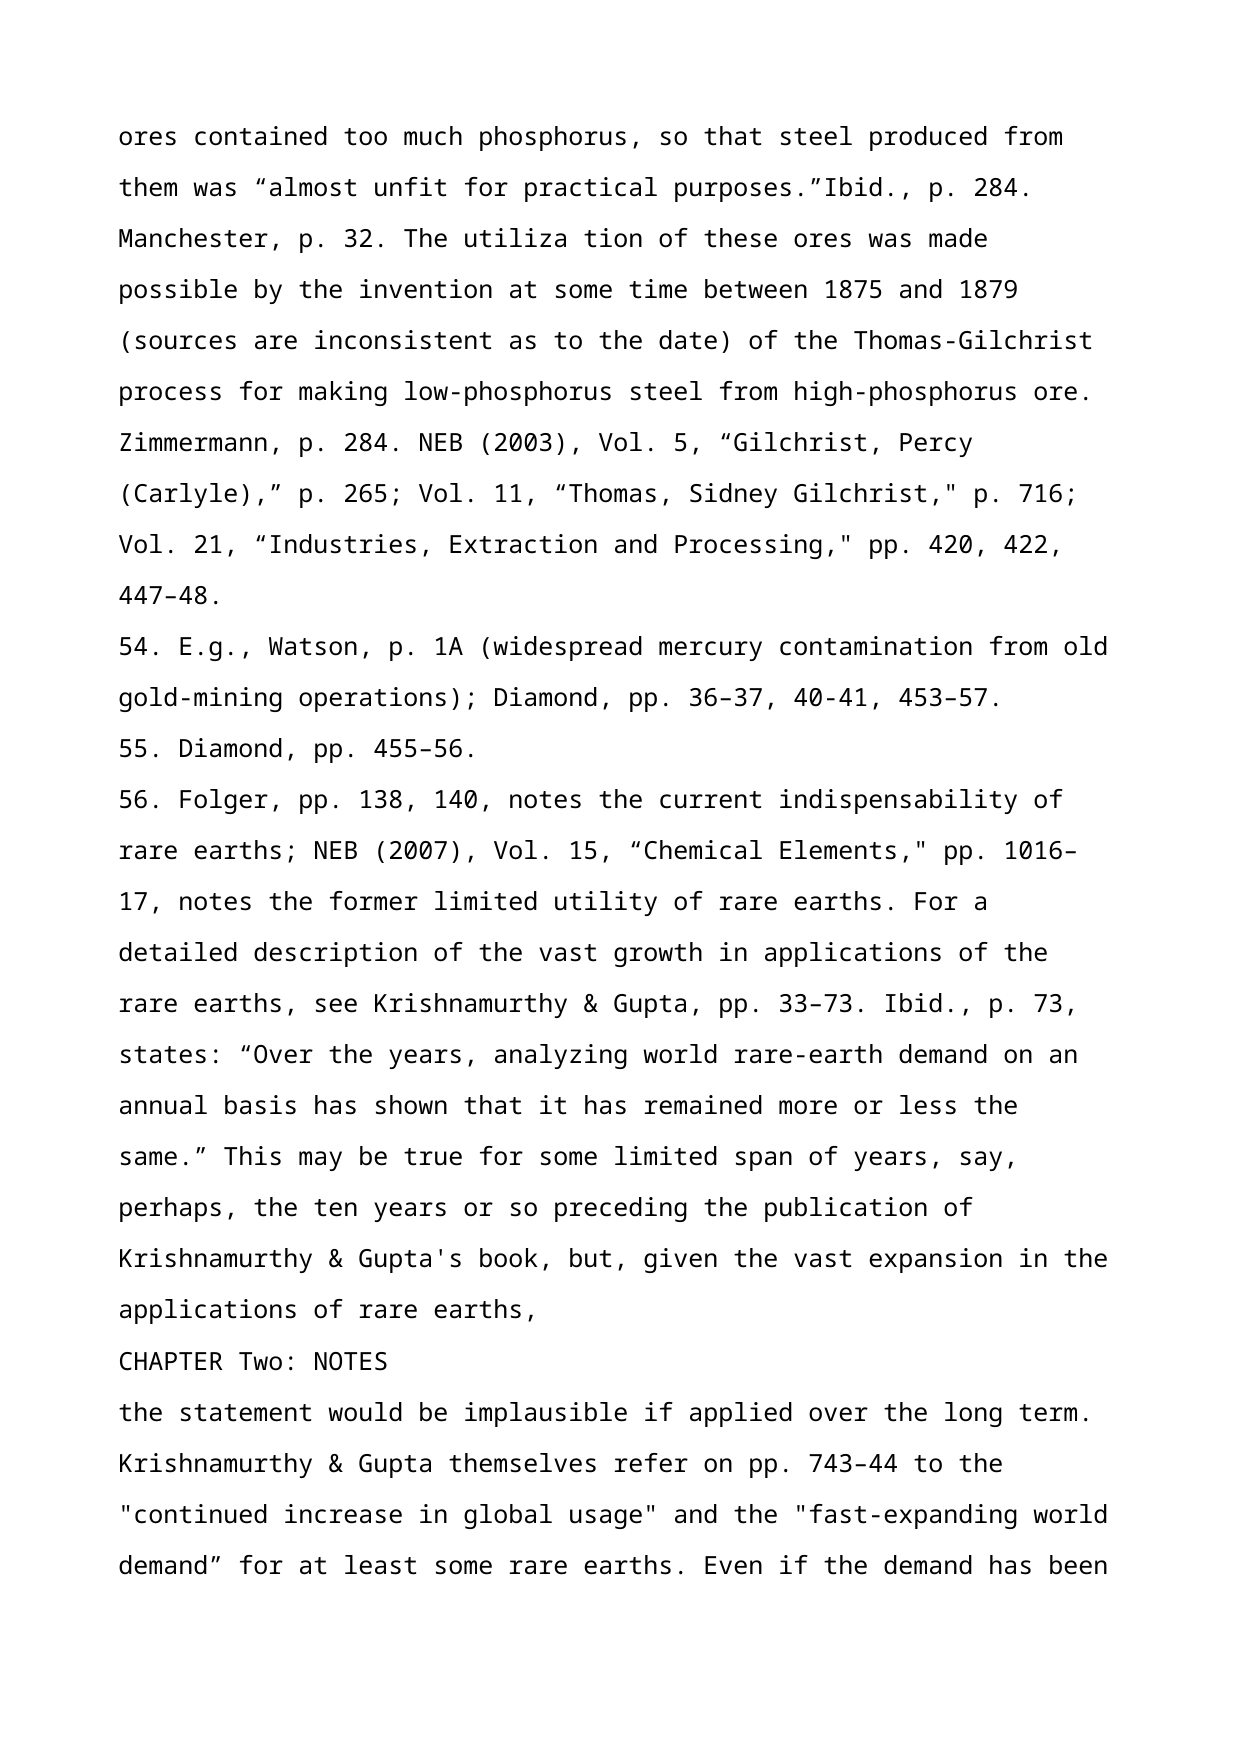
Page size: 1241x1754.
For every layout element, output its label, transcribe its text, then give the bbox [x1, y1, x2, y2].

text the statement would be implausible if applied over the long term. Krishnamurthy & Gupta themselves refer on pp. 743–44 to the "continued increase in global usage" and the "fast-expanding world demand” for at least some rare earths. Even if the demand has been [118, 1394, 1122, 1581]
text ores contained too much phosphorus, so that steel produced from them was “almost unfit for practical purposes.”Ibid., p. 284. Manchester, p. 32. The utiliza tion of these ores was made possible by the invention at some time between 1875 and 1879 (sources are inconsistent as to the date) of the Thomas-Gilchrist process for making low-phosphorus steel from high-phosphorus ore. Zimmermann, p. 284. NEB (2003), Vol. 5, “Gilchrist, Percy (Carlyle),” p. 265; Vol. 11, “Thomas, Sidney Gilchrist," p. 716; Vol. 21, “Industries, Extraction and Processing," pp. 420, 422, 447–48. [118, 118, 1122, 612]
text 56. Folger, pp. 138, 140, notes the current indispensability of rare earths; NEB (2007), Vol. 15, “Chemical Elements," pp. 1016–17, notes the former limited utility of rare earths. For a detailed description of the vast growth in applications of the rare earths, see Krishnamurthy & Gupta, pp. 33–73. Ibid., p. 73, states: “Over the years, analyzing world rare-earth demand on an annual basis has shown that it has remained more or less the same.” This may be true for some limited span of years, say, perhaps, the ten years or so preceding the publication of Krishnamurthy & Gupta's book, but, given the vast expansion in the applications of rare earths, [118, 782, 1122, 1326]
text CHAPTER Two: NOTES [118, 1343, 1122, 1377]
text 54. E.g., Watson, p. 1A (widespread mercury contamination from old gold-mining operations); Diamond, pp. 36–37, 40-41, 453–57. [118, 628, 1122, 714]
text 55. Diamond, pp. 455–56. [118, 731, 1122, 765]
